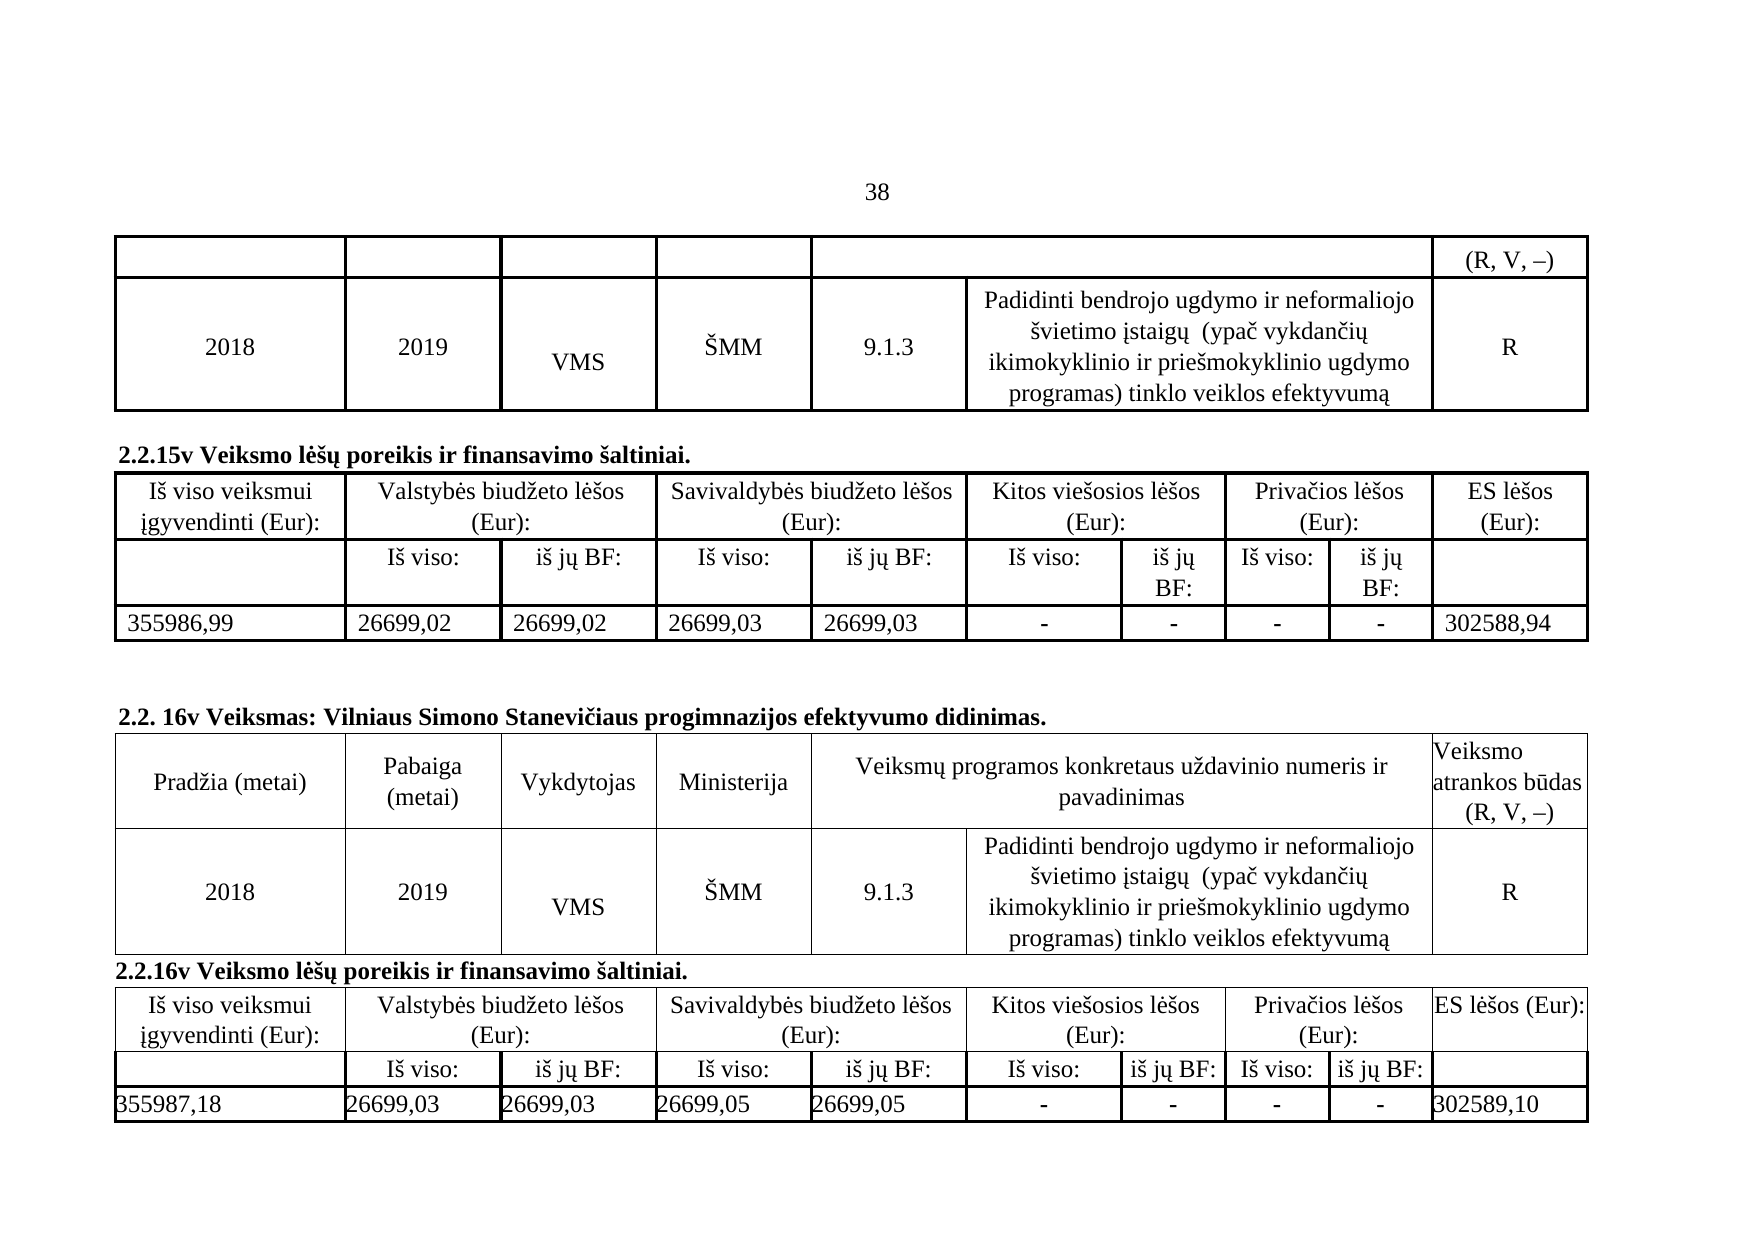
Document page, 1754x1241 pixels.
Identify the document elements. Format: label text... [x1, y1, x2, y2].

table_cell 26699,02 [503, 607, 655, 639]
table_cell ŠMM [657, 829, 811, 954]
table_cell iš jų BF: [1123, 1052, 1224, 1085]
table_cell iš jų BF: [503, 1052, 655, 1085]
table_header [347, 238, 499, 276]
table_cell Savivaldybės biudžeto lėšos (Eur): [657, 988, 966, 1051]
table_cell iš jų BF: [813, 1052, 965, 1085]
table_cell 26699,03 [503, 1088, 655, 1120]
table_cell 26699,02 [347, 607, 499, 639]
table_cell - [1123, 1088, 1224, 1120]
table_header Ministerija [657, 734, 811, 828]
table_cell Valstybės biudžeto lėšos (Eur): [346, 988, 656, 1051]
table_header Vykdytojas [502, 734, 656, 828]
table_cell - [1331, 1088, 1431, 1120]
table_cell Iš viso: [658, 541, 810, 604]
table_header Iš viso veiksmui įgyvendinti (Eur): [117, 475, 344, 538]
table_cell Kitos viešosios lėšos (Eur): [967, 988, 1225, 1051]
table_cell 302589,10 [1434, 1088, 1586, 1120]
table_cell - [1227, 607, 1328, 639]
table_cell R [1434, 279, 1586, 408]
table_cell Iš viso: [347, 1052, 499, 1085]
table_cell Iš viso: [658, 1052, 810, 1085]
table_cell VMS [503, 279, 655, 408]
table_cell 2019 [346, 829, 501, 954]
table_cell Iš viso: [968, 541, 1120, 604]
text 2.2.15v Veiksmo lėšų poreikis ir finansavimo šaltiniai. [118, 440, 1636, 469]
table_cell 26699,03 [658, 607, 810, 639]
table_cell Iš viso: [968, 1052, 1120, 1085]
table_cell 26699,05 [658, 1088, 810, 1120]
table_header Valstybės biudžeto lėšos (Eur): [347, 475, 655, 538]
table_cell Iš viso: [1227, 1052, 1328, 1085]
table_header Veiksmų programos konkretaus uždavinio numeris ir pavadinimas [812, 734, 1432, 828]
table_cell [1434, 541, 1586, 604]
table_header Veiksmo atrankos būdas (R, V, –) [1433, 734, 1587, 828]
table_cell ES lėšos (Eur): [1433, 988, 1587, 1051]
table_cell - [1227, 1088, 1328, 1120]
table_cell 26699,03 [347, 1088, 499, 1120]
table_header Pabaiga (metai) [346, 734, 501, 828]
table_cell 2018 [117, 279, 344, 408]
table_cell 26699,03 [813, 607, 965, 639]
table_cell [117, 541, 344, 604]
table_header [658, 238, 810, 276]
table_cell ŠMM [658, 279, 810, 408]
table_cell Iš viso veiksmui įgyvendinti (Eur): [116, 988, 345, 1051]
table_cell iš jų BF: [813, 541, 965, 604]
table_cell Padidinti bendrojo ugdymo ir neformaliojo švietimo įstaigų (ypač vykdančių ikimokyklinio ir priešmokyklinio ugdymo programas) tinklo veiklos efektyvumą [968, 279, 1431, 408]
table_cell 355986,99 [117, 607, 344, 639]
table_header Savivaldybės biudžeto lėšos (Eur): [658, 475, 965, 538]
table_cell iš jų BF: [1331, 1052, 1431, 1085]
table_cell 9.1.3 [813, 279, 965, 408]
table_cell 302588,94 [1434, 607, 1586, 639]
table_cell R [1433, 829, 1587, 954]
table_cell iš jų BF: [1123, 541, 1224, 604]
text 2.2. 16v Veiksmas: Vilniaus Simono Stanevičiaus progimnazijos efektyvumo didinimas. [118, 702, 1636, 731]
table_cell Iš viso: [347, 541, 499, 604]
table_cell [1434, 1052, 1586, 1085]
table_cell 2.2.16v Veiksmo lėšų poreikis ir finansavimo šaltiniai. [115, 955, 1588, 987]
table_cell Padidinti bendrojo ugdymo ir neformaliojo švietimo įstaigų (ypač vykdančių ikimokyklinio ir priešmokyklinio ugdymo programas) tinklo veiklos efektyvumą [967, 829, 1432, 954]
table_header ES lėšos (Eur): [1434, 475, 1586, 538]
table_cell 9.1.3 [812, 829, 966, 954]
table_header (R, V, –) [1434, 238, 1586, 276]
table_header Privačios lėšos (Eur): [1227, 475, 1431, 538]
table_cell - [968, 1088, 1120, 1120]
table_cell VMS [502, 829, 656, 954]
table_header [503, 238, 655, 276]
table_header Pradžia (metai) [116, 734, 345, 828]
table_cell Iš viso: [1227, 541, 1328, 604]
table_cell 26699,05 [813, 1088, 965, 1120]
table_cell iš jų BF: [503, 541, 655, 604]
table_cell [117, 1052, 344, 1085]
table_cell 2018 [116, 829, 345, 954]
table_cell iš jų BF: [1331, 541, 1431, 604]
table_header [813, 238, 1431, 276]
table_header Kitos viešosios lėšos (Eur): [968, 475, 1224, 538]
table_cell 2019 [347, 279, 499, 408]
table_cell Privačios lėšos (Eur): [1226, 988, 1432, 1051]
table_header [117, 238, 344, 276]
table_cell - [1123, 607, 1224, 639]
table_cell - [1331, 607, 1431, 639]
table_cell - [968, 607, 1120, 639]
table_cell 355987,18 [117, 1088, 344, 1120]
